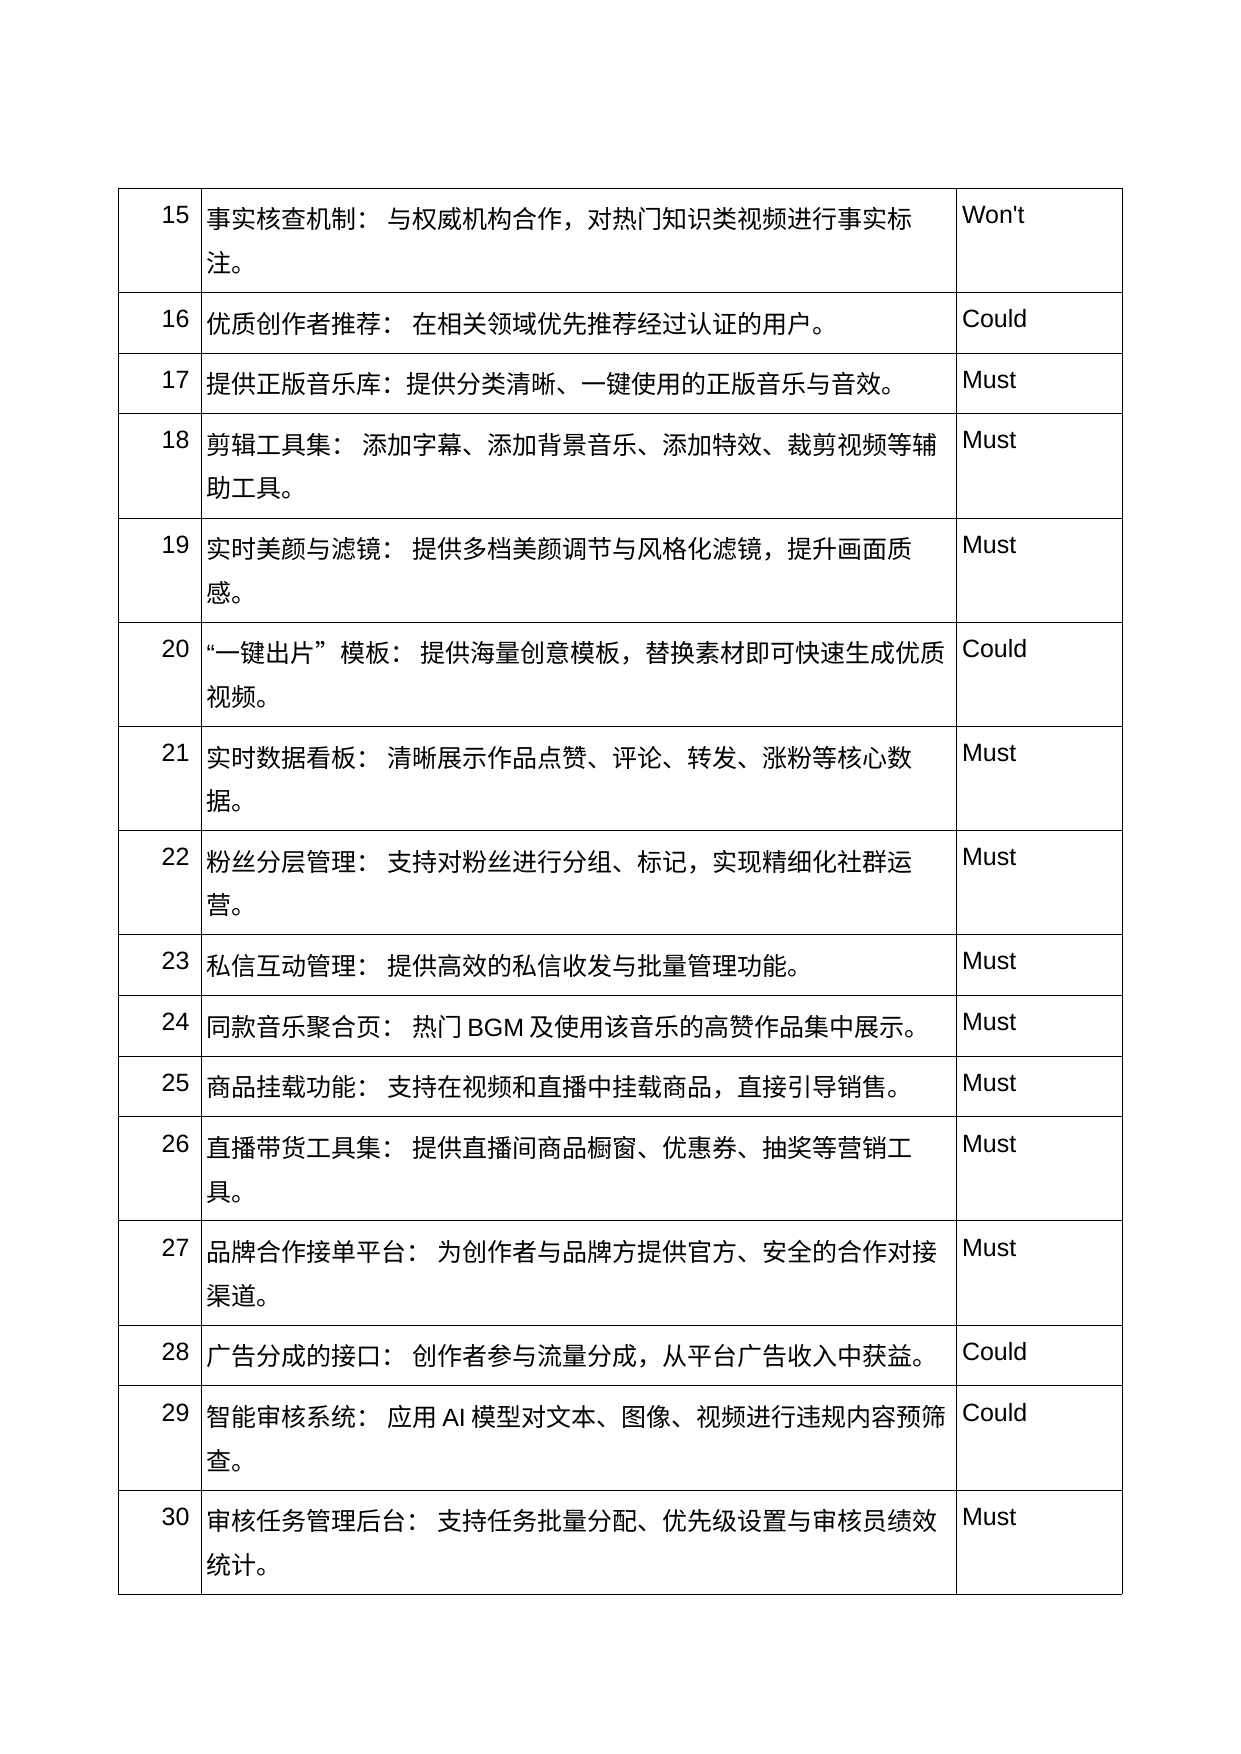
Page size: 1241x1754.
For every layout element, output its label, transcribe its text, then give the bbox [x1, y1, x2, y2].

table_cell 广告分成的接口： 创作者参与流量分成，从平台广告收入中获益。 [202, 1326, 956, 1385]
table_cell Must [957, 1117, 1122, 1220]
table_cell Could [957, 1326, 1122, 1385]
table_cell Won't [957, 189, 1122, 292]
table_cell 审核任务管理后台： 支持任务批量分配、优先级设置与审核员绩效统计。 [202, 1491, 956, 1594]
table_cell [119, 727, 201, 830]
table_cell Must [957, 354, 1122, 413]
table_cell 实时美颜与滤镜： 提供多档美颜调节与风格化滤镜，提升画面质感。 [202, 519, 956, 622]
table_cell [119, 519, 201, 622]
table_cell 实时数据看板： 清晰展示作品点赞、评论、转发、涨粉等核心数据。 [202, 727, 956, 830]
table_cell 剪辑工具集： 添加字幕、添加背景音乐、添加特效、裁剪视频等辅助工具。 [202, 414, 956, 517]
table_cell 商品挂载功能： 支持在视频和直播中挂载商品，直接引导销售。 [202, 1057, 956, 1116]
table_cell 同款音乐聚合页： 热门BGM及使用该音乐的高赞作品集中展示。 [202, 996, 956, 1056]
table_cell Could [957, 293, 1122, 352]
table_cell 事实核查机制： 与权威机构合作，对热门知识类视频进行事实标注。 [202, 189, 956, 292]
table_cell Could [957, 623, 1122, 726]
table_cell Must [957, 1491, 1122, 1594]
table_cell [119, 354, 201, 413]
table_cell [119, 189, 201, 292]
table_cell [119, 1326, 201, 1385]
table_cell [119, 1057, 201, 1116]
table_cell [119, 414, 201, 517]
table_cell 品牌合作接单平台： 为创作者与品牌方提供官方、安全的合作对接渠道。 [202, 1221, 956, 1324]
table_cell Must [957, 1221, 1122, 1324]
table_cell [119, 1491, 201, 1594]
table_cell [119, 623, 201, 726]
table_cell [119, 831, 201, 934]
table_cell 粉丝分层管理： 支持对粉丝进行分组、标记，实现精细化社群运营。 [202, 831, 956, 934]
table_cell Must [957, 727, 1122, 830]
table_cell Must [957, 831, 1122, 934]
table_cell Must [957, 996, 1122, 1056]
table_cell 提供正版音乐库：提供分类清晰、一键使用的正版音乐与音效。 [202, 354, 956, 413]
table_cell 私信互动管理： 提供高效的私信收发与批量管理功能。 [202, 935, 956, 995]
table_cell [119, 996, 201, 1056]
table_cell [119, 1386, 201, 1489]
table_cell “一键出片”模板： 提供海量创意模板，替换素材即可快速生成优质视频。 [202, 623, 956, 726]
table_cell Could [957, 1386, 1122, 1489]
table_cell 智能审核系统： 应用AI模型对文本、图像、视频进行违规内容预筛查。 [202, 1386, 956, 1489]
table_cell Must [957, 1057, 1122, 1116]
table_cell [119, 293, 201, 352]
table_cell 优质创作者推荐： 在相关领域优先推荐经过认证的用户。 [202, 293, 956, 352]
table_cell [119, 1117, 201, 1220]
table_cell 直播带货工具集： 提供直播间商品橱窗、优惠券、抽奖等营销工具。 [202, 1117, 956, 1220]
table_cell Must [957, 519, 1122, 622]
table_cell [119, 1221, 201, 1324]
table_cell Must [957, 935, 1122, 995]
table_cell Must [957, 414, 1122, 517]
table_cell [119, 935, 201, 995]
